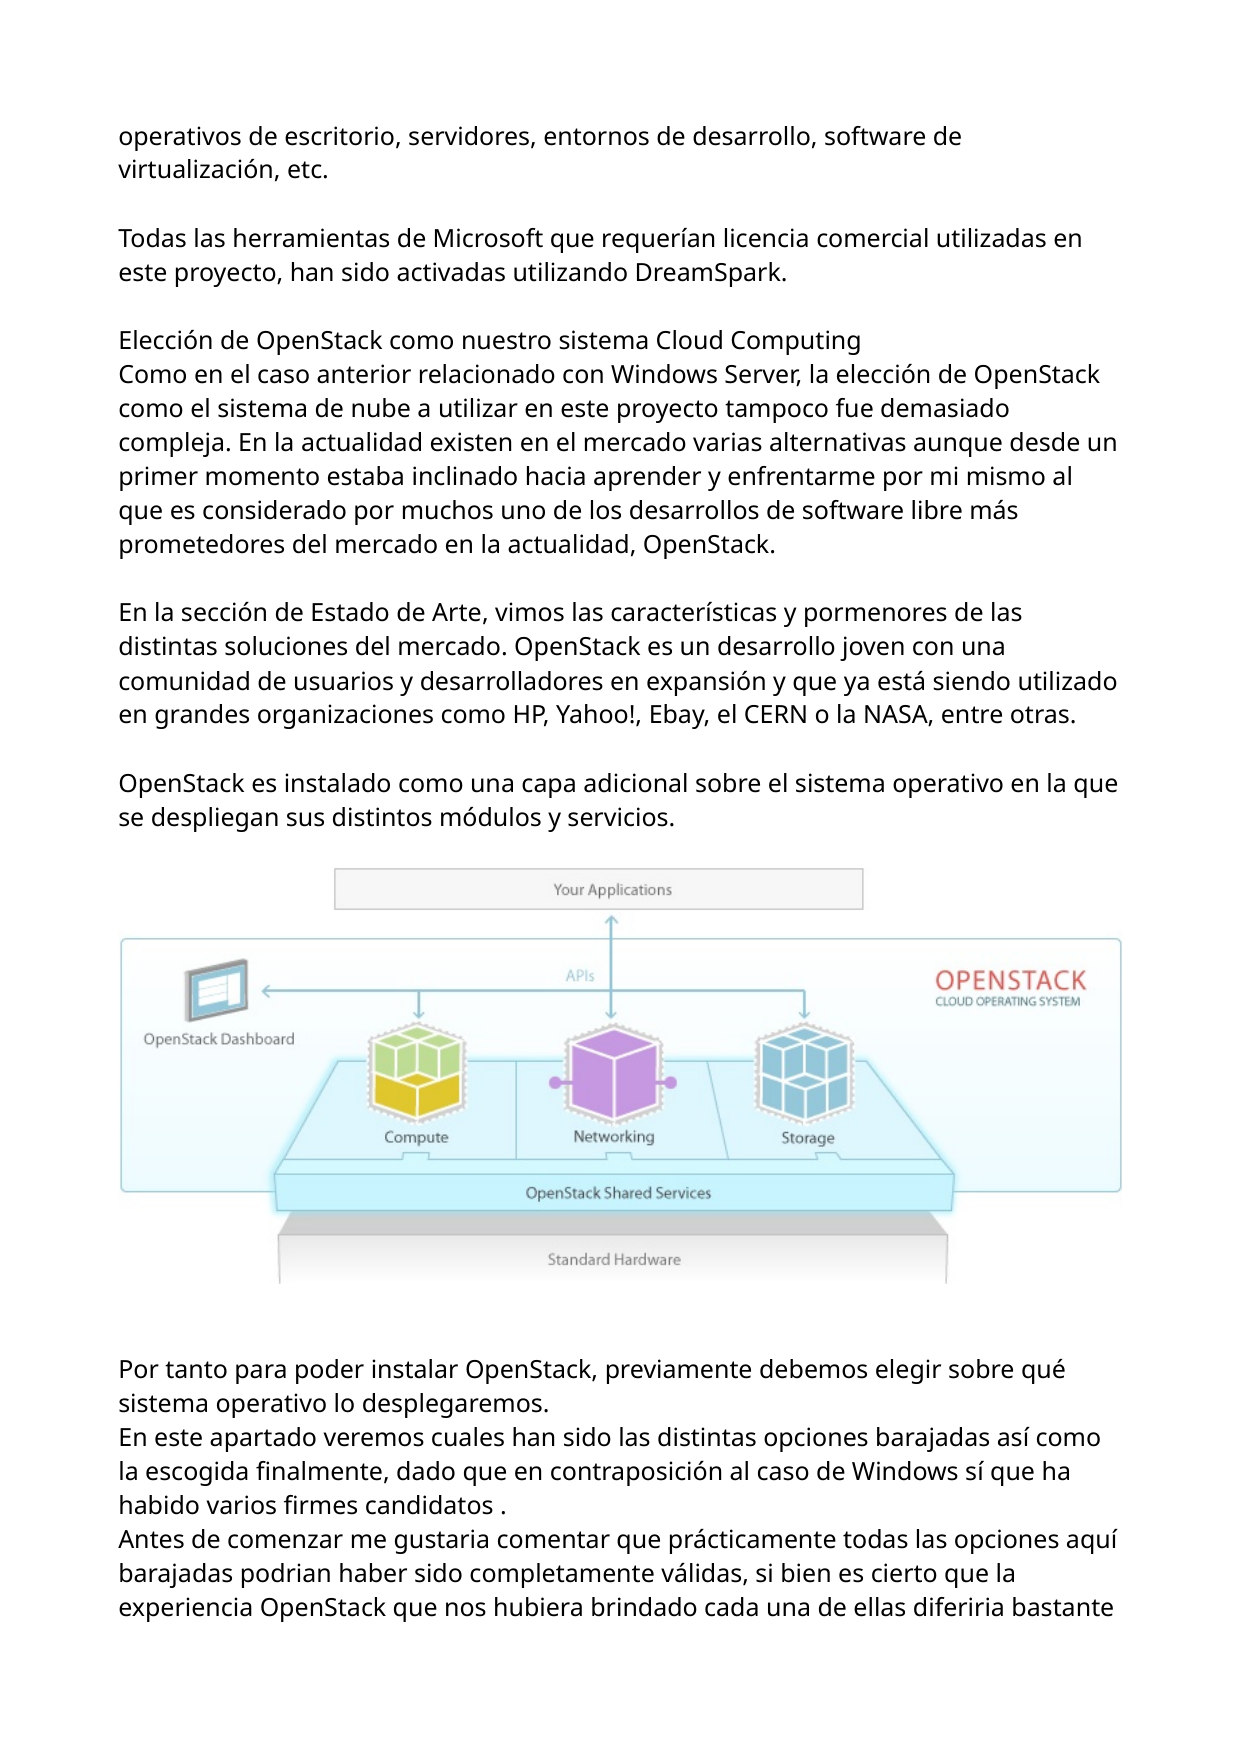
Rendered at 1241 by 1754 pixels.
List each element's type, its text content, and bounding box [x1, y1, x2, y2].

picture [118, 867, 1123, 1284]
text En la sección de Estado de Arte, vimos las características y pormenores de las distintas soluciones del mercado. OpenStack es un desarrollo joven con una comunidad de usuarios y desarrolladores en expansión y que ya está siendo utilizado en grandes organizaciones como HP, Yahoo!, Ebay, el CERN o la NASA, entre otras. [118, 595, 1122, 731]
text OpenStack es instalado como una capa adicional sobre el sistema operativo en la que se despliegan sus distintos módulos y servicios. [118, 765, 1122, 833]
text Como en el caso anterior relacionado con Windows Server, la elección de OpenStack como el sistema de nube a utilizar en este proyecto tampoco fue demasiado compleja. En la actualidad existen en el mercado varias alternativas aunque desde un primer momento estaba inclinado hacia aprender y enfrentarme por mi mismo al que es considerado por muchos uno de los desarrollos de software libre más prometedores del mercado en la actualidad, OpenStack. [118, 357, 1122, 561]
text En este apartado veremos cuales han sido las distintas opciones barajadas así como la escogida finalmente, dado que en contraposición al caso de Windows sí que ha habido varios firmes candidatos . [118, 1420, 1122, 1522]
text Antes de comenzar me gustaria comentar que prácticamente todas las opciones aquí barajadas podrian haber sido completamente válidas, si bien es cierto que la experiencia OpenStack que nos hubiera brindado cada una de ellas diferiria bastante [118, 1522, 1122, 1624]
text Por tanto para poder instalar OpenStack, previamente debemos elegir sobre qué sistema operativo lo desplegaremos. [118, 1352, 1122, 1420]
text Elección de OpenStack como nuestro sistema Cloud Computing [118, 322, 1122, 357]
text operativos de escritorio, servidores, entornos de desarrollo, software de virtualización, etc. [118, 118, 1122, 186]
text Todas las herramientas de Microsoft que requerían licencia comercial utilizadas en este proyecto, han sido activadas utilizando DreamSpark. [118, 220, 1122, 288]
